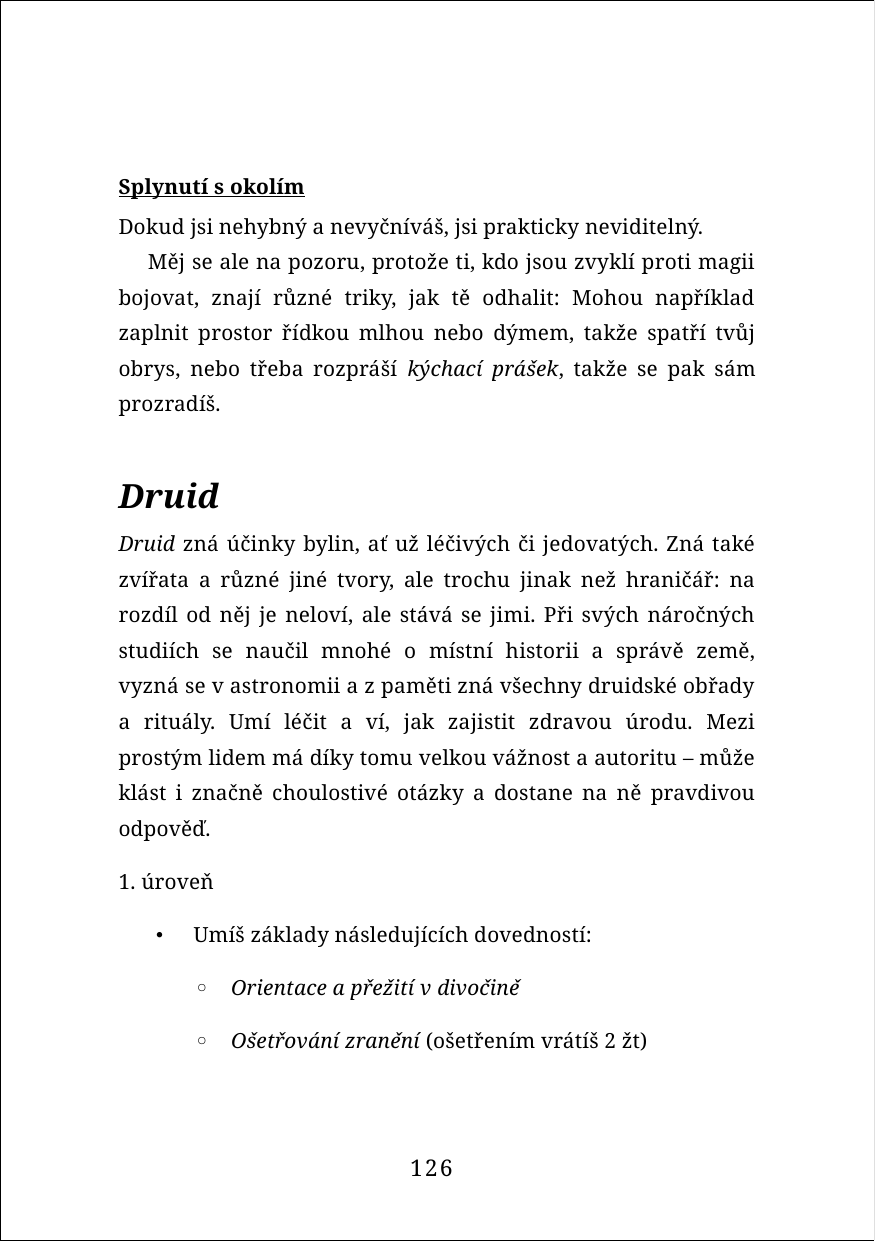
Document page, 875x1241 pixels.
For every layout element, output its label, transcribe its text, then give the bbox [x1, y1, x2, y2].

text Druid zná účinky bylin, ať už léčivých či jedovatých. Zná také zvířata a různé jiné tvory, ale trochu jinak než hraničář: na rozdíl od něj je neloví, ale stává se jimi. Při svých náročných studiích se naučil mnohé o místní historii a správě země, vyzná se v astronomii a z paměti zná všechny druidské obřady a rituály. Umí léčit a ví, jak zajistit zdravou úrodu. Mezi prostým lidem má díky tomu velkou vážnost a autoritu – může klást i značně choulostivé otázky a dostane na ně pravdivou odpověď. [118, 529, 756, 842]
list Umíš základy následujících dovedností: [156, 920, 756, 949]
text Dokud jsi nehybný a nevyčníváš, jsi prakticky neviditelný. Měj se ale na pozoru, protože ti, kdo jsou zvyklí proti magii bojovat, znají různé triky, jak tě odhalit: Mohou například zaplnit prostor řídkou mlhou nebo dýmem, takže spatří tvůj obrys, nebo třeba rozpráší kýchací prášek, takže se pak sám prozradíš. [118, 212, 756, 418]
text 1. úroveň [118, 867, 756, 895]
list Orientace a přežití v divočině [193, 973, 756, 1002]
subtitle Splynutí s okolím [118, 172, 756, 200]
list Ošetřování zranění (ošetřením vrátíš 2 žt) [193, 1027, 756, 1055]
subtitle Druid [118, 472, 756, 518]
